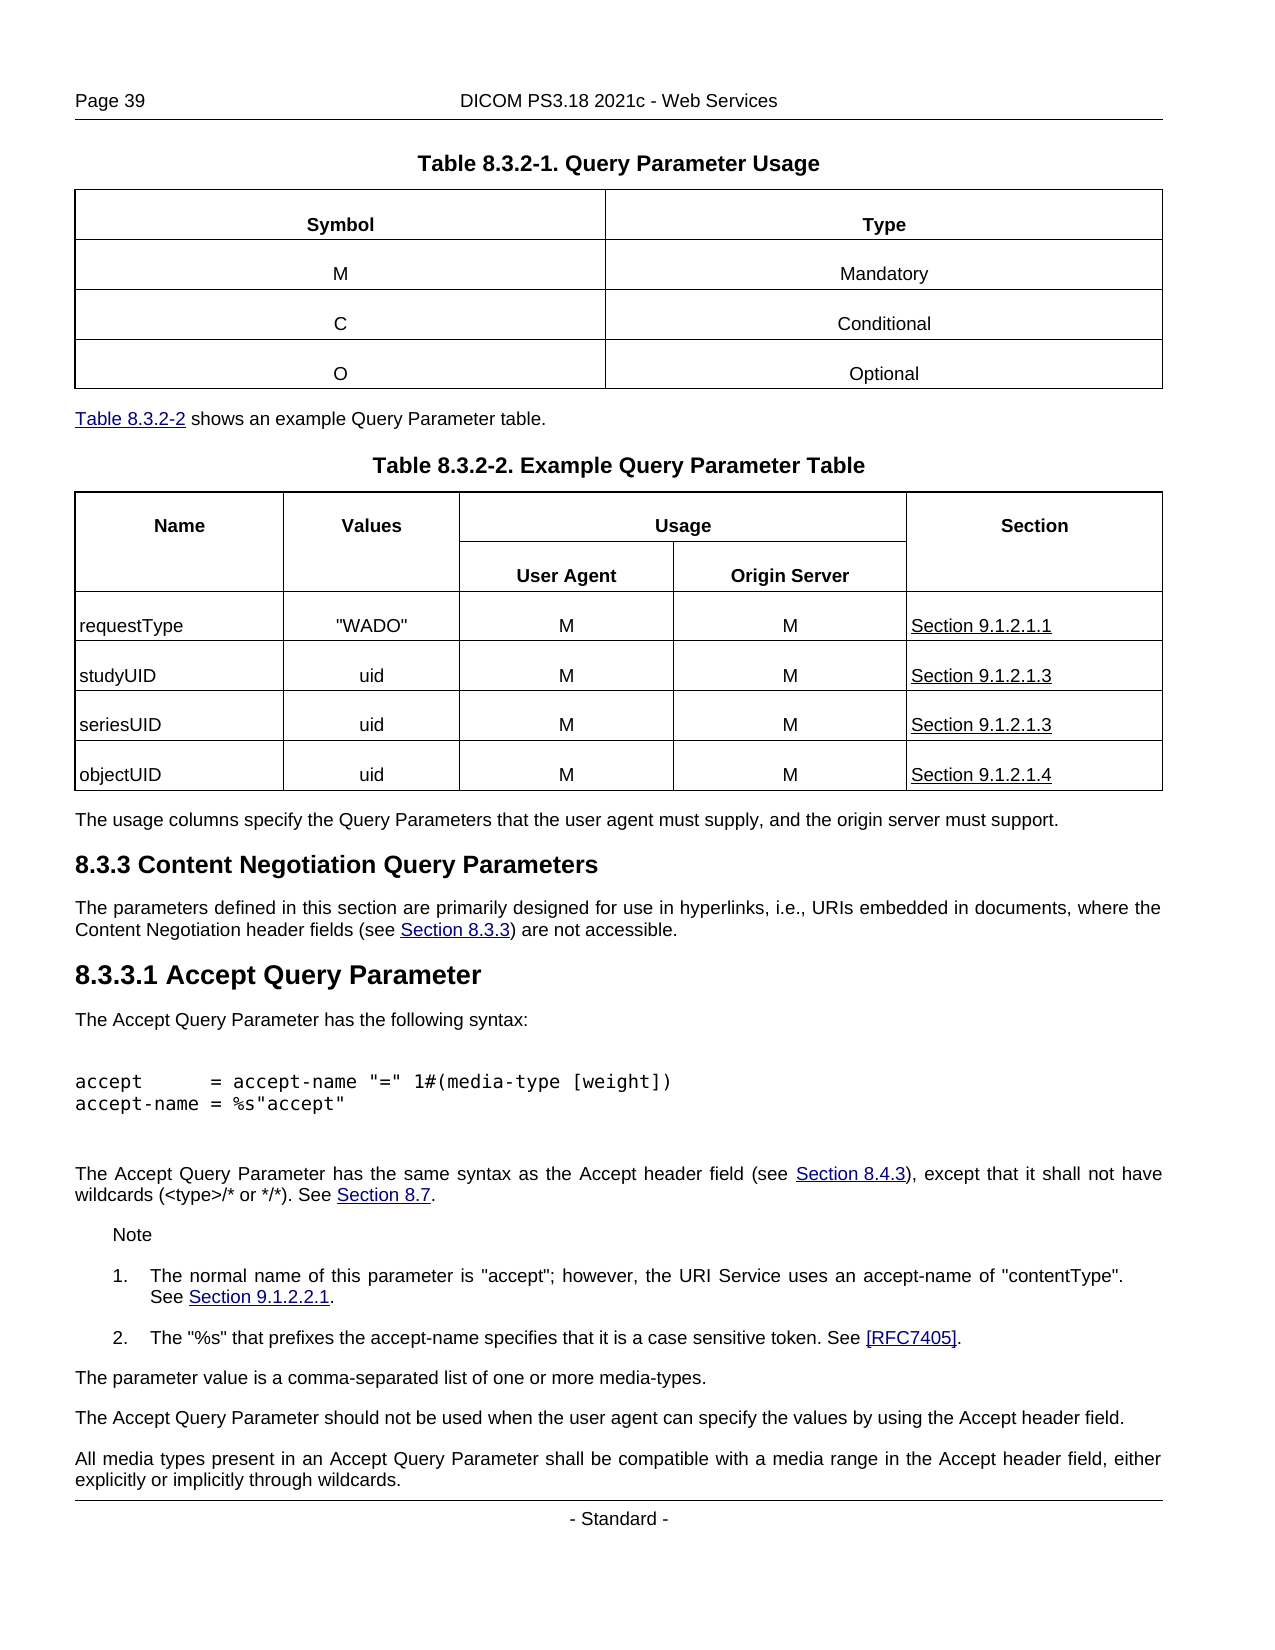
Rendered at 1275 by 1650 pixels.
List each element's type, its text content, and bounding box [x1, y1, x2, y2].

table_cell M [460, 592, 673, 640]
table_header Section [907, 493, 1162, 591]
text Note [112, 1224, 1125, 1246]
table_cell M [674, 691, 906, 740]
text Table 8.3.2-1. Query Parameter Usage [75, 150, 1162, 176]
text Table 8.3.2-2. Example Query Parameter Table [75, 452, 1162, 478]
table_cell M [76, 240, 605, 289]
text The parameter value is a comma-separated list of one or more media-types. [75, 1367, 1162, 1388]
table_cell objectUID [76, 741, 283, 789]
text All media types present in an Accept Query Parameter shall be compatible with a media range in the Accept header field, either explicitly or implicitly through wildcards. [75, 1447, 1162, 1491]
table_cell uid [284, 691, 459, 740]
table_cell Section 9.1.2.1.3 [907, 691, 1162, 740]
table_cell Section 9.1.2.1.1 [907, 592, 1162, 640]
text 2. The "%s" that prefixes the accept-name specifies that it is a case sensitive token. See [RFC7405]. [112, 1326, 1125, 1348]
table_cell M [460, 641, 673, 690]
text The usage columns specify the Query Parameters that the user agent must supply, and the origin server must support. [75, 809, 1162, 831]
table_cell "WADO" [284, 592, 459, 640]
table_cell uid [284, 641, 459, 690]
table_cell Origin Server [674, 542, 906, 591]
table_cell User Agent [460, 542, 673, 591]
text accept = accept-name "=" 1#(media-type [weight]) accept-name = %s"accept" [75, 1049, 1162, 1144]
table_cell M [674, 741, 906, 789]
table_cell Section 9.1.2.1.4 [907, 741, 1162, 789]
table_header Usage [460, 493, 906, 541]
table_cell Conditional [606, 290, 1162, 338]
table_cell M [460, 741, 673, 789]
table_cell Mandatory [606, 240, 1162, 289]
table_header Type [606, 190, 1162, 239]
table_header Values [284, 493, 459, 591]
text The Accept Query Parameter has the following syntax: [75, 1009, 1162, 1031]
table_cell seriesUID [76, 691, 283, 740]
table_cell Optional [606, 340, 1162, 388]
table_header Name [76, 493, 283, 591]
text The parameters defined in this section are primarily designed for use in hyperlinks, i.e., URIs embedded in documents, where the Content Negotiation header fields (see Section 8.3.3) are not accessible. [75, 897, 1162, 940]
text Table 8.3.2-2 shows an example Query Parameter table. [75, 408, 1162, 429]
text 1. The normal name of this parameter is "accept"; however, the URI Service uses an accept-name of "contentType". See Section 9.1.2.2.1. [112, 1264, 1125, 1308]
table_cell uid [284, 741, 459, 789]
table_cell M [460, 691, 673, 740]
table_cell M [674, 641, 906, 690]
table_cell studyUID [76, 641, 283, 690]
text The Accept Query Parameter should not be used when the user agent can specify the values by using the Accept header field. [75, 1407, 1162, 1429]
text The Accept Query Parameter has the same syntax as the Accept header field (see Section 8.4.3), except that it shall not have wildcards (<type>/* or */*). See Section 8.7. [75, 1162, 1162, 1206]
text 8.3.3 Content Negotiation Query Parameters [75, 849, 1162, 878]
table_cell O [76, 340, 605, 388]
table_cell M [674, 592, 906, 640]
table_cell requestType [76, 592, 283, 640]
table_cell Section 9.1.2.1.3 [907, 641, 1162, 690]
table_header Symbol [76, 190, 605, 239]
text 8.3.3.1 Accept Query Parameter [75, 959, 1162, 990]
table_cell C [76, 290, 605, 338]
